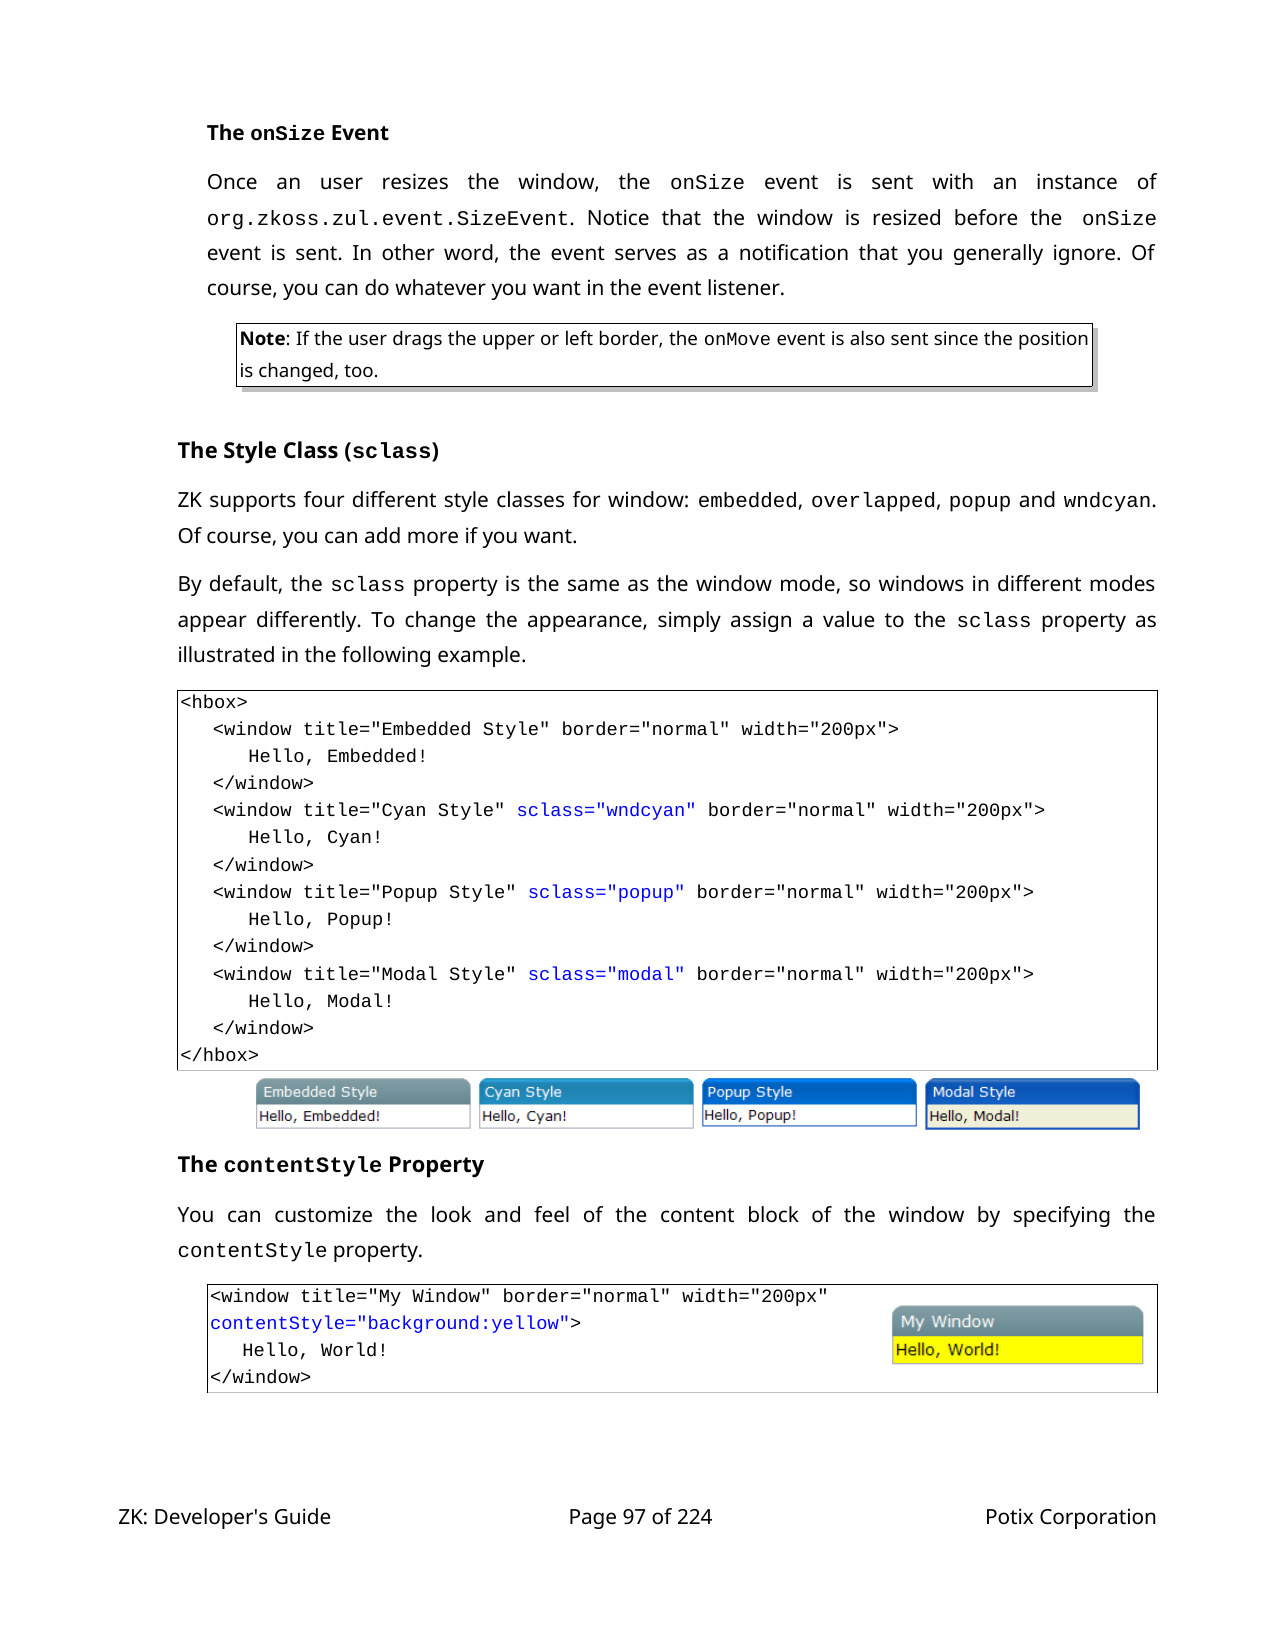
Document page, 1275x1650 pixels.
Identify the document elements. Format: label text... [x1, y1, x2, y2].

text <window title="My Window" border="normal" width="200px" contentStyle="background:yellow"> [208, 1285, 1157, 1335]
text Hello, Cyan! [178, 825, 1157, 850]
text Hello, Modal! [178, 988, 1157, 1013]
text </window> [178, 934, 1157, 958]
subtitle The Style Class (sclass) [177, 434, 1157, 464]
subtitle The onSize Event [207, 118, 1157, 147]
text </window> [178, 853, 1157, 877]
text </window> [178, 1016, 1157, 1040]
text Hello, Popup! [178, 907, 1157, 931]
text </hbox> [178, 1043, 1157, 1070]
text You can customize the look and feel of the content block of the window by specifying the contentStyle property. [177, 1200, 1157, 1264]
text <window title="Modal Style" sclass="modal" border="normal" width="200px"> [178, 961, 1157, 986]
text Note: If the user drags the upper or left border, the onMove event is also sent since the position is changed, too. [237, 324, 1092, 386]
subtitle The contentStyle Property [177, 1113, 1157, 1179]
text <hbox> [178, 691, 1157, 714]
text [1145, 1338, 1157, 1362]
text </window> [208, 1365, 1157, 1392]
picture [255, 1077, 1141, 1132]
text ZK supports four different style classes for window: embedded, overlapped, popup and wndcyan. Of course, you can add more if you want. [177, 485, 1157, 549]
text </window> [178, 771, 1157, 795]
text <window title="Popup Style" sclass="popup" border="normal" width="200px"> [178, 880, 1157, 904]
text <window title="Cyan Style" sclass="wndcyan" border="normal" width="200px"> [178, 798, 1157, 822]
text Hello, World! [208, 1338, 891, 1362]
picture [891, 1303, 1145, 1367]
text <window title="Embedded Style" border="normal" width="200px"> [178, 717, 1157, 741]
text Once an user resizes the window, the onSize event is sent with an instance of org.zkoss.zul.event.SizeEvent. Notice that the window is resized before the onSize event is sent. In other word, the event serves as a notification that you generally ignore. Of course, you can do whatever you want in the event listener. [207, 167, 1157, 302]
text By default, the sclass property is the same as the window mode, so windows in different modes appear differently. To change the appearance, simply assign a value to the sclass property as illustrated in the following example. [177, 569, 1157, 669]
text Hello, Embedded! [178, 744, 1157, 768]
